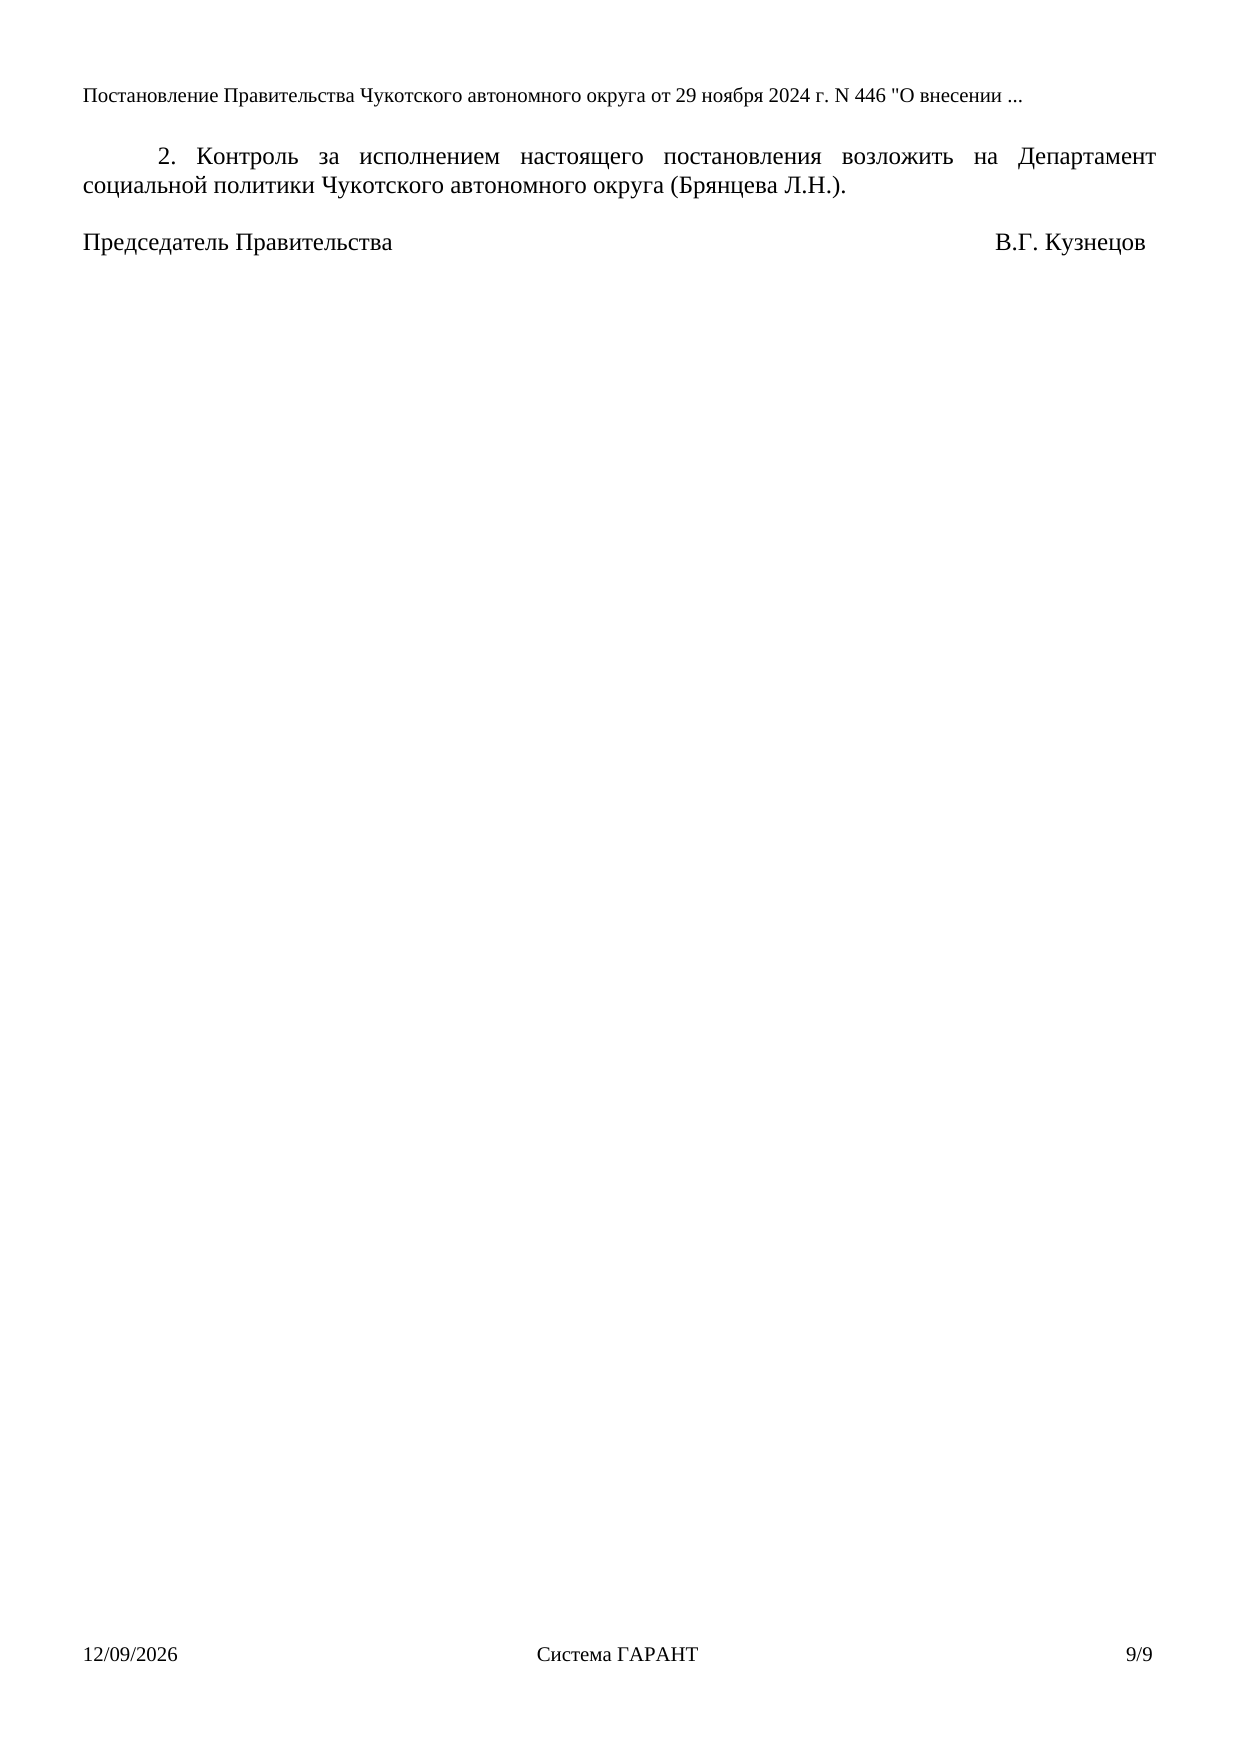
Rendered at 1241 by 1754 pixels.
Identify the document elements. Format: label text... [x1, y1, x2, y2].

table_header В.Г. Кузнецов [791, 227, 1146, 256]
table_header Председатель Правительства [83, 227, 791, 256]
text 2. Контроль за исполнением настоящего постановления возложить на Департамент социальной политики Чукотского автономного округа (Брянцева Л.Н.). [83, 141, 1157, 198]
